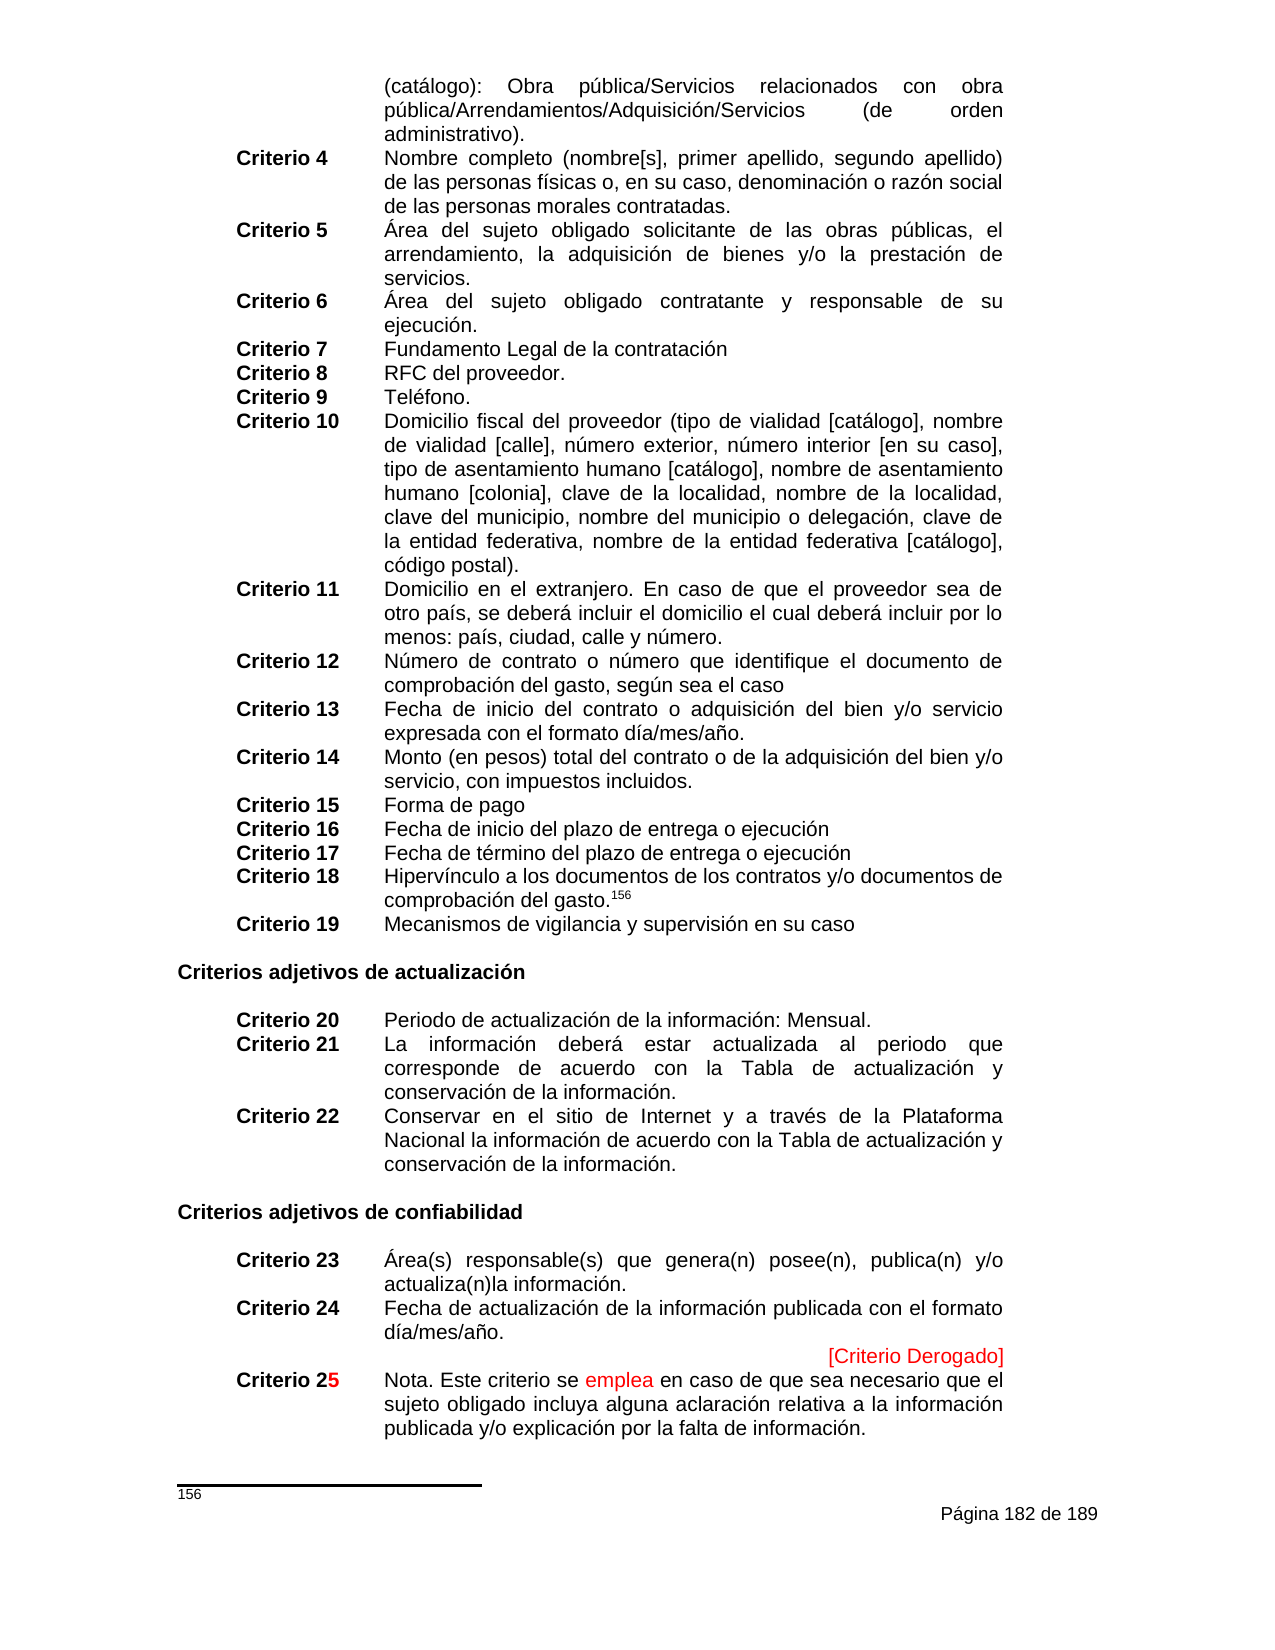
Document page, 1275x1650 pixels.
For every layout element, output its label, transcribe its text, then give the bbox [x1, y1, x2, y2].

text Criterios adjetivos de actualización [177, 960, 1004, 984]
text Criterio 13 Fecha de inicio del contrato o adquisición del bien y/o servicio expresada con el formato día/mes/año. [236, 697, 1004, 744]
text Criterio 15 Forma de pago [236, 792, 1004, 816]
text Criterio 18 Hipervínculo a los documentos de los contratos y/o documentos de comprobación del gasto. [236, 864, 1004, 912]
text Criterio 4 Nombre completo (nombre[s], primer apellido, segundo apellido) de las personas físicas o, en su caso, denominación o razón social de las personas morales contratadas. [236, 146, 1004, 217]
text Criterio 8 RFC del proveedor. [236, 361, 1004, 385]
text Criterio 20 Periodo de actualización de la información: Mensual. [236, 1008, 1004, 1032]
text Criterio 21 La información deberá estar actualizada al periodo que corresponde de acuerdo con la Tabla de actualización y conservación de la información. [236, 1032, 1004, 1104]
text Criterio 7 Fundamento Legal de la contratación [236, 337, 1004, 361]
text Criterio 17 Fecha de término del plazo de entrega o ejecución [236, 840, 1004, 864]
text Criterio 5 Área del sujeto obligado solicitante de las obras públicas, el arrendamiento, la adquisición de bienes y/o la prestación de servicios. [236, 217, 1004, 289]
text Criterio 9 Teléfono. [236, 385, 1004, 409]
text Criterio 25 Nota. Este criterio se emplea en caso de que sea necesario que el sujeto obligado incluya alguna aclaración relativa a la información publicada y/o explicación por la falta de información. [236, 1367, 1004, 1439]
text Criterio 23 Área(s) responsable(s) que genera(n) posee(n), publica(n) y/o actualiza(n)la información. [236, 1248, 1004, 1296]
text Criterio 22 Conservar en el sitio de Internet y a través de la Plataforma Nacional la información de acuerdo con la Tabla de actualización y conservación de la información. [236, 1104, 1004, 1176]
text [Criterio Derogado] [236, 1343, 1004, 1367]
text Criterio 19 Mecanismos de vigilancia y supervisión en su caso [236, 912, 1004, 936]
text Criterio 12 Número de contrato o número que identifique el documento de comprobación del gasto, según sea el caso [236, 649, 1004, 697]
text Criterios adjetivos de confiabilidad [177, 1200, 1004, 1224]
text Criterio 10 Domicilio fiscal del proveedor (tipo de vialidad [catálogo], nombre de vialidad [calle], número exterior, número interior [en su caso], tipo de asentamiento humano [catálogo], nombre de asentamiento humano [colonia], clave de la localidad, nombre de la localidad, clave del municipio, nombre del municipio o delegación, clave de la entidad federativa, nombre de la entidad federativa [catálogo], código postal). [236, 409, 1004, 577]
text Criterio 24 Fecha de actualización de la información publicada con el formato día/mes/año. [236, 1296, 1004, 1343]
text Criterio 6 Área del sujeto obligado contratante y responsable de su ejecución. [236, 289, 1004, 337]
text Criterio 14 Monto (en pesos) total del contrato o de la adquisición del bien y/o servicio, con impuestos incluidos. [236, 744, 1004, 792]
text (catálogo): Obra pública/Servicios relacionados con obra pública/Arrendamientos/Adquisición/Servicios (de orden administrativo). [236, 74, 1004, 146]
text Criterio 11 Domicilio en el extranjero. En caso de que el proveedor sea de otro país, se deberá incluir el domicilio el cual deberá incluir por lo menos: país, ciudad, calle y número. [236, 577, 1004, 649]
text Criterio 16 Fecha de inicio del plazo de entrega o ejecución [236, 816, 1004, 840]
